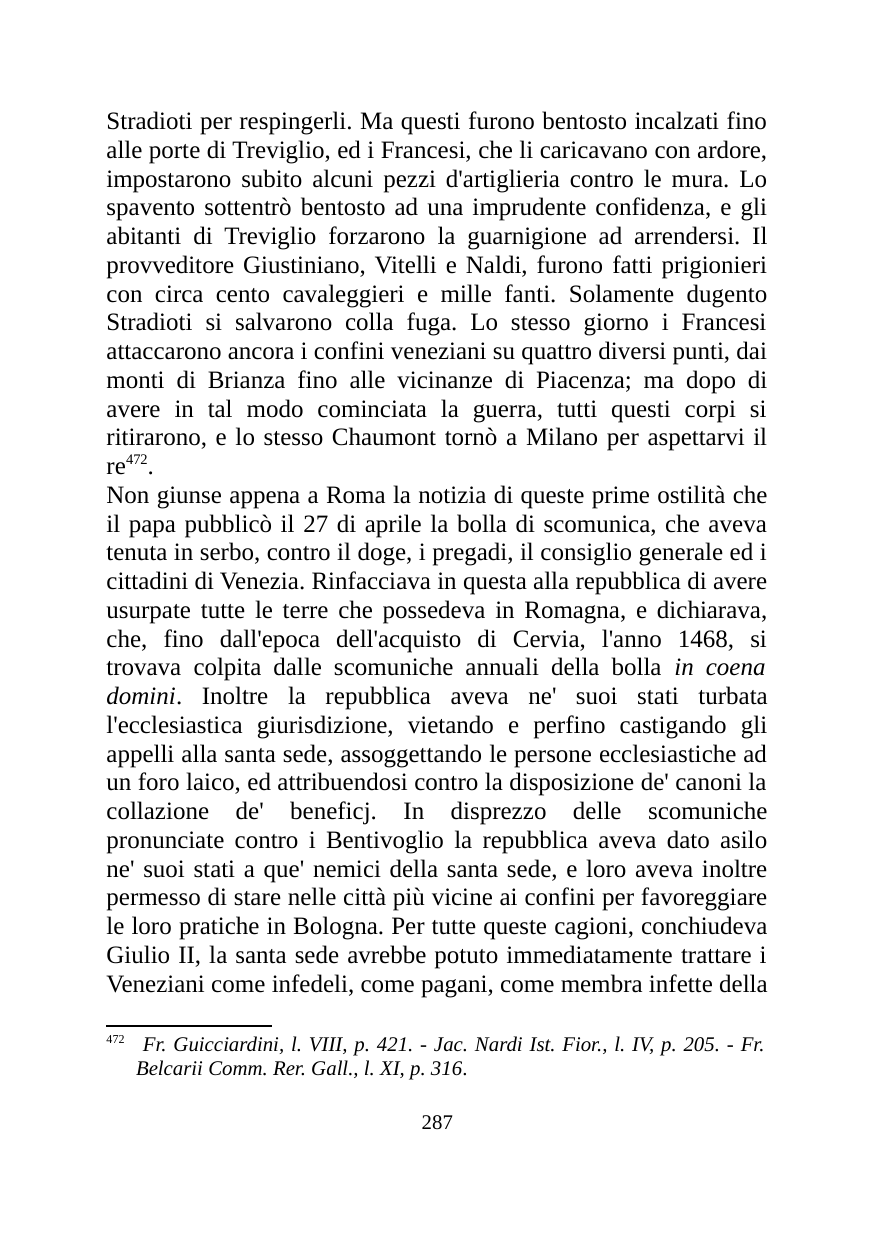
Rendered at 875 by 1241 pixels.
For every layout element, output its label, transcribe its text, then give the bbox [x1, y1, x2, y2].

text Non giunse appena a Roma la notizia di queste prime ostilità che il papa pubblicò il 27 di aprile la bolla di scomunica, che aveva tenuta in serbo, contro il doge, i pregadi, il consiglio generale ed i cittadini di Venezia. Rinfacciava in questa alla repubblica di avere usurpate tutte le terre che possedeva in Romagna, e dichiarava, che, fino dall'epoca dell'acquisto di Cervia, l'anno 1468, si trovava colpita dalle scomuniche annuali della bolla in coena domini. Inoltre la repubblica aveva ne' suoi stati turbata l'ecclesiastica giurisdizione, vietando e perfino castigando gli appelli alla santa sede, assoggettando le persone ecclesiastiche ad un foro laico, ed attribuendosi contro la disposizione de' canoni la collazione de' beneficj. In disprezzo delle scomuniche pronunciate contro i Bentivoglio la repubblica aveva dato asilo ne' suoi stati a que' nemici della santa sede, e loro aveva inoltre permesso di stare nelle città più vicine ai confini per favoreggiare le loro pratiche in Bologna. Per tutte queste cagioni, conchiudeva Giulio II, la santa sede avrebbe potuto immediatamente trattare i Veneziani come infedeli, come pagani, come membra infette della [106, 480, 768, 997]
text Fr. Guicciardini, l. VIII, p. 421. - Jac. Nardi Ist. Fior., l. IV, p. 205. - Fr. Belcarii Comm. Rer. Gall., l. XI, p. 316. [106, 1032, 768, 1080]
text Stradioti per respingerli. Ma questi furono bentosto incalzati fino alle porte di Treviglio, ed i Francesi, che li caricavano con ardore, impostarono subito alcuni pezzi d'artiglieria contro le mura. Lo spavento sottentrò bentosto ad una imprudente confidenza, e gli abitanti di Treviglio forzarono la guarnigione ad arrendersi. Il provveditore Giustiniano, Vitelli e Naldi, furono fatti prigionieri con circa cento cavaleggieri e mille fanti. Solamente dugento Stradioti si salvarono colla fuga. Lo stesso giorno i Francesi attaccarono ancora i confini veneziani su quattro diversi punti, dai monti di Brianza fino alle vicinanze di Piacenza; ma dopo di avere in tal modo cominciata la guerra, tutti questi corpi si ritirarono, e lo stesso Chaumont tornò a Milano per aspettarvi il re. [106, 106, 768, 480]
